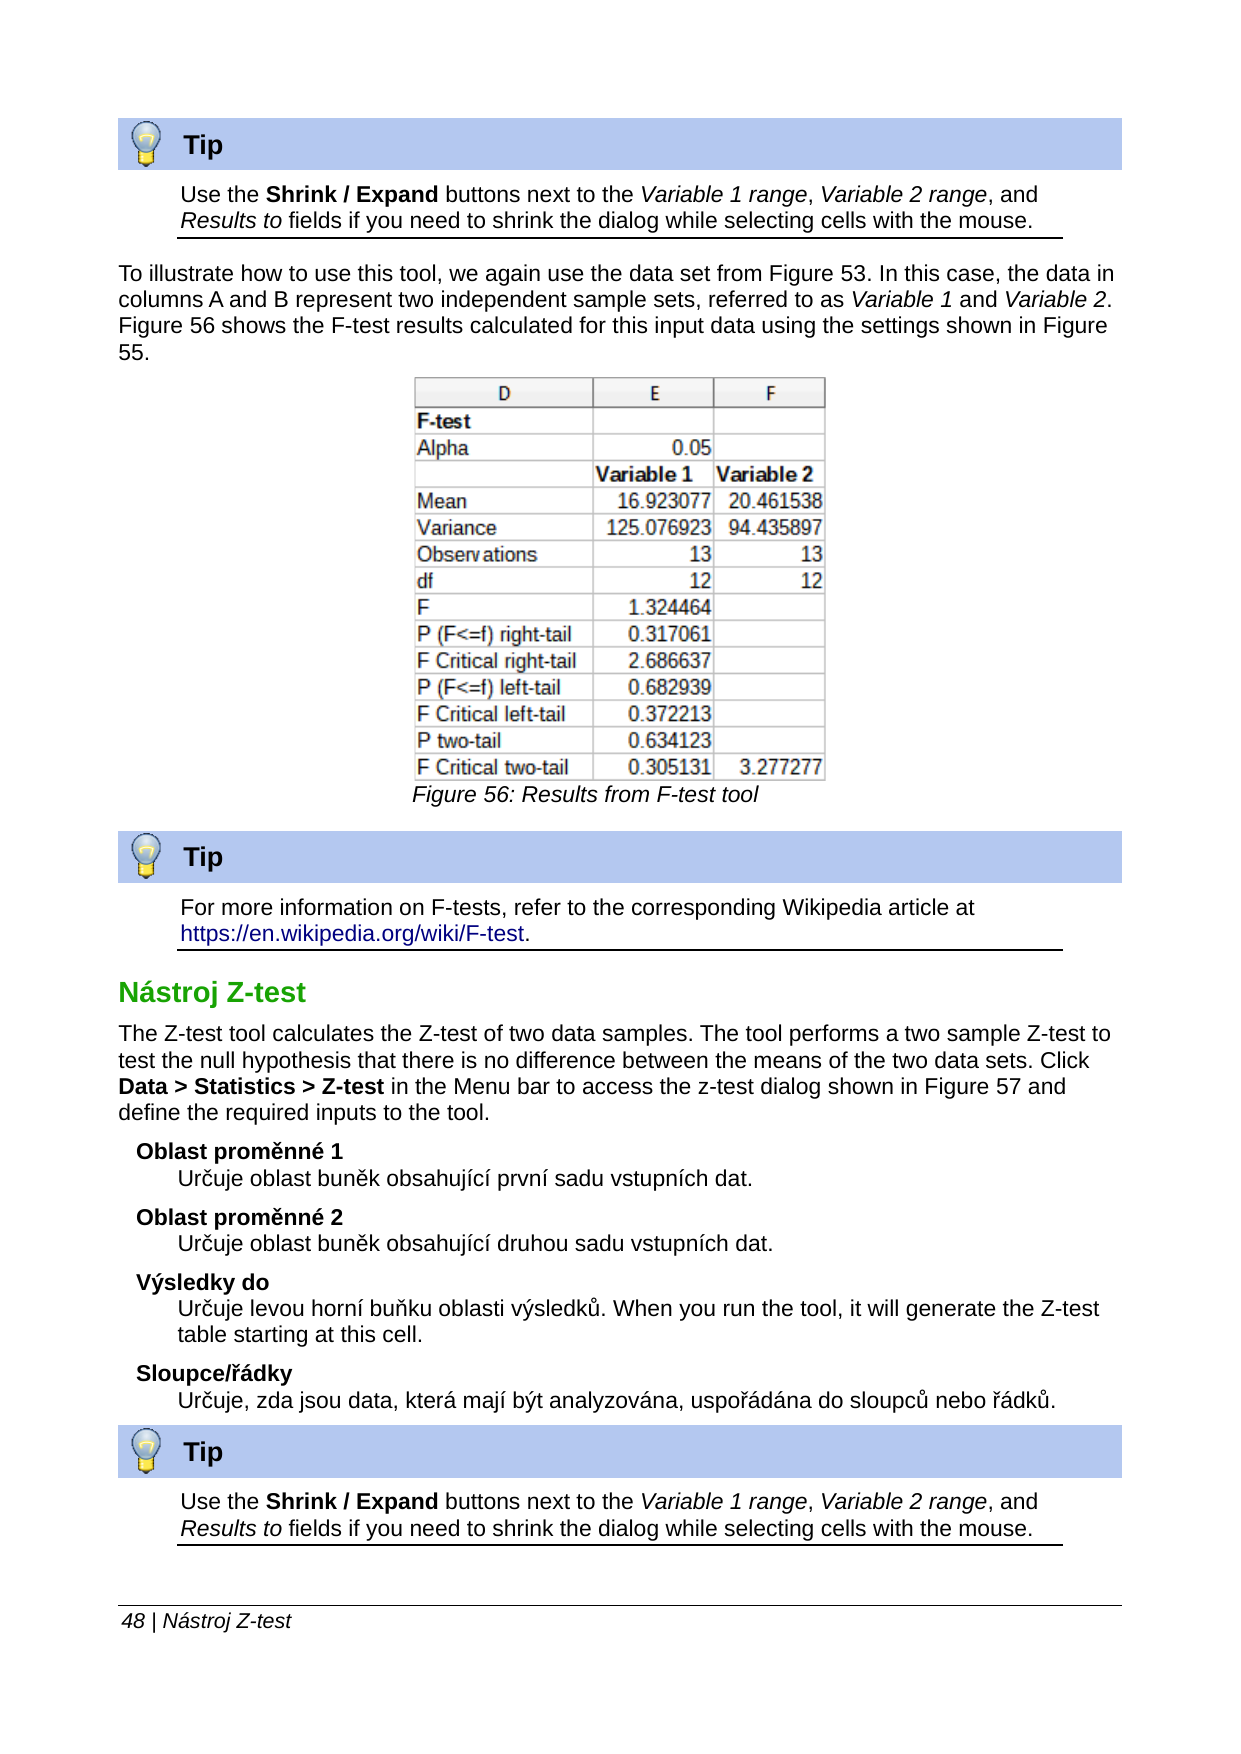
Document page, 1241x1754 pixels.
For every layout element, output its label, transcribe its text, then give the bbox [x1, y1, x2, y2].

text Use the Shrink / Expand buttons next to the Variable 1 range, Variable 2 range, and Results to fields if you need to shrink the dialog while selecting cells with the mouse. [177, 1485, 1063, 1544]
subtitle Tip [118, 831, 1122, 883]
text The Z-test tool calculates the Z-test of two data samples. The tool performs a two sample Z-test to test the null hypothesis that there is no difference between the means of the two data sets. Click Data > Statistics > Z-test in the Menu bar to access the z-test dialog shown in Figure 57 and define the required inputs to the tool. [118, 1020, 1122, 1126]
text Oblast proměnné 1 [136, 1138, 1122, 1164]
picture [119, 831, 170, 882]
subtitle Tip [118, 118, 1122, 170]
picture [119, 1426, 170, 1477]
text Určuje, zda jsou data, která mají být analyzována, uspořádána do sloupců nebo řádků. [177, 1387, 1122, 1413]
text Use the Shrink / Expand buttons next to the Variable 1 range, Variable 2 range, and Results to fields if you need to shrink the dialog while selecting cells with the mouse. [177, 178, 1063, 237]
subtitle Nástroj Z-test [118, 975, 1122, 1008]
text Sloupce/řádky [136, 1360, 1122, 1387]
subtitle Tip [118, 1425, 1122, 1478]
text Určuje oblast buněk obsahující druhou sadu vstupních dat. [177, 1230, 1122, 1256]
text For more information on F-tests, refer to the corresponding Wikipedia article at https://en.wikipedia.org/wiki/F-test. [177, 891, 1063, 949]
picture [119, 119, 170, 170]
picture [414, 377, 826, 781]
text Určuje levou horní buňku oblasti výsledků. When you run the tool, it will generate the Z-test table starting at this cell. [177, 1295, 1122, 1348]
text Oblast proměnné 2 [136, 1203, 1122, 1230]
text Figure 56: Results from F-test tool [412, 781, 828, 807]
text To illustrate how to use this tool, we again use the data set from Figure 53. In this case, the data in columns A and B represent two independent sample sets, referred to as Variable 1 and Variable 2. Figure 56 shows the F-test results calculated for this input data using the settings shown in Figure 55. [118, 260, 1122, 365]
text Výsledky do [136, 1269, 1122, 1295]
text Určuje oblast buněk obsahující první sadu vstupních dat. [177, 1164, 1122, 1191]
